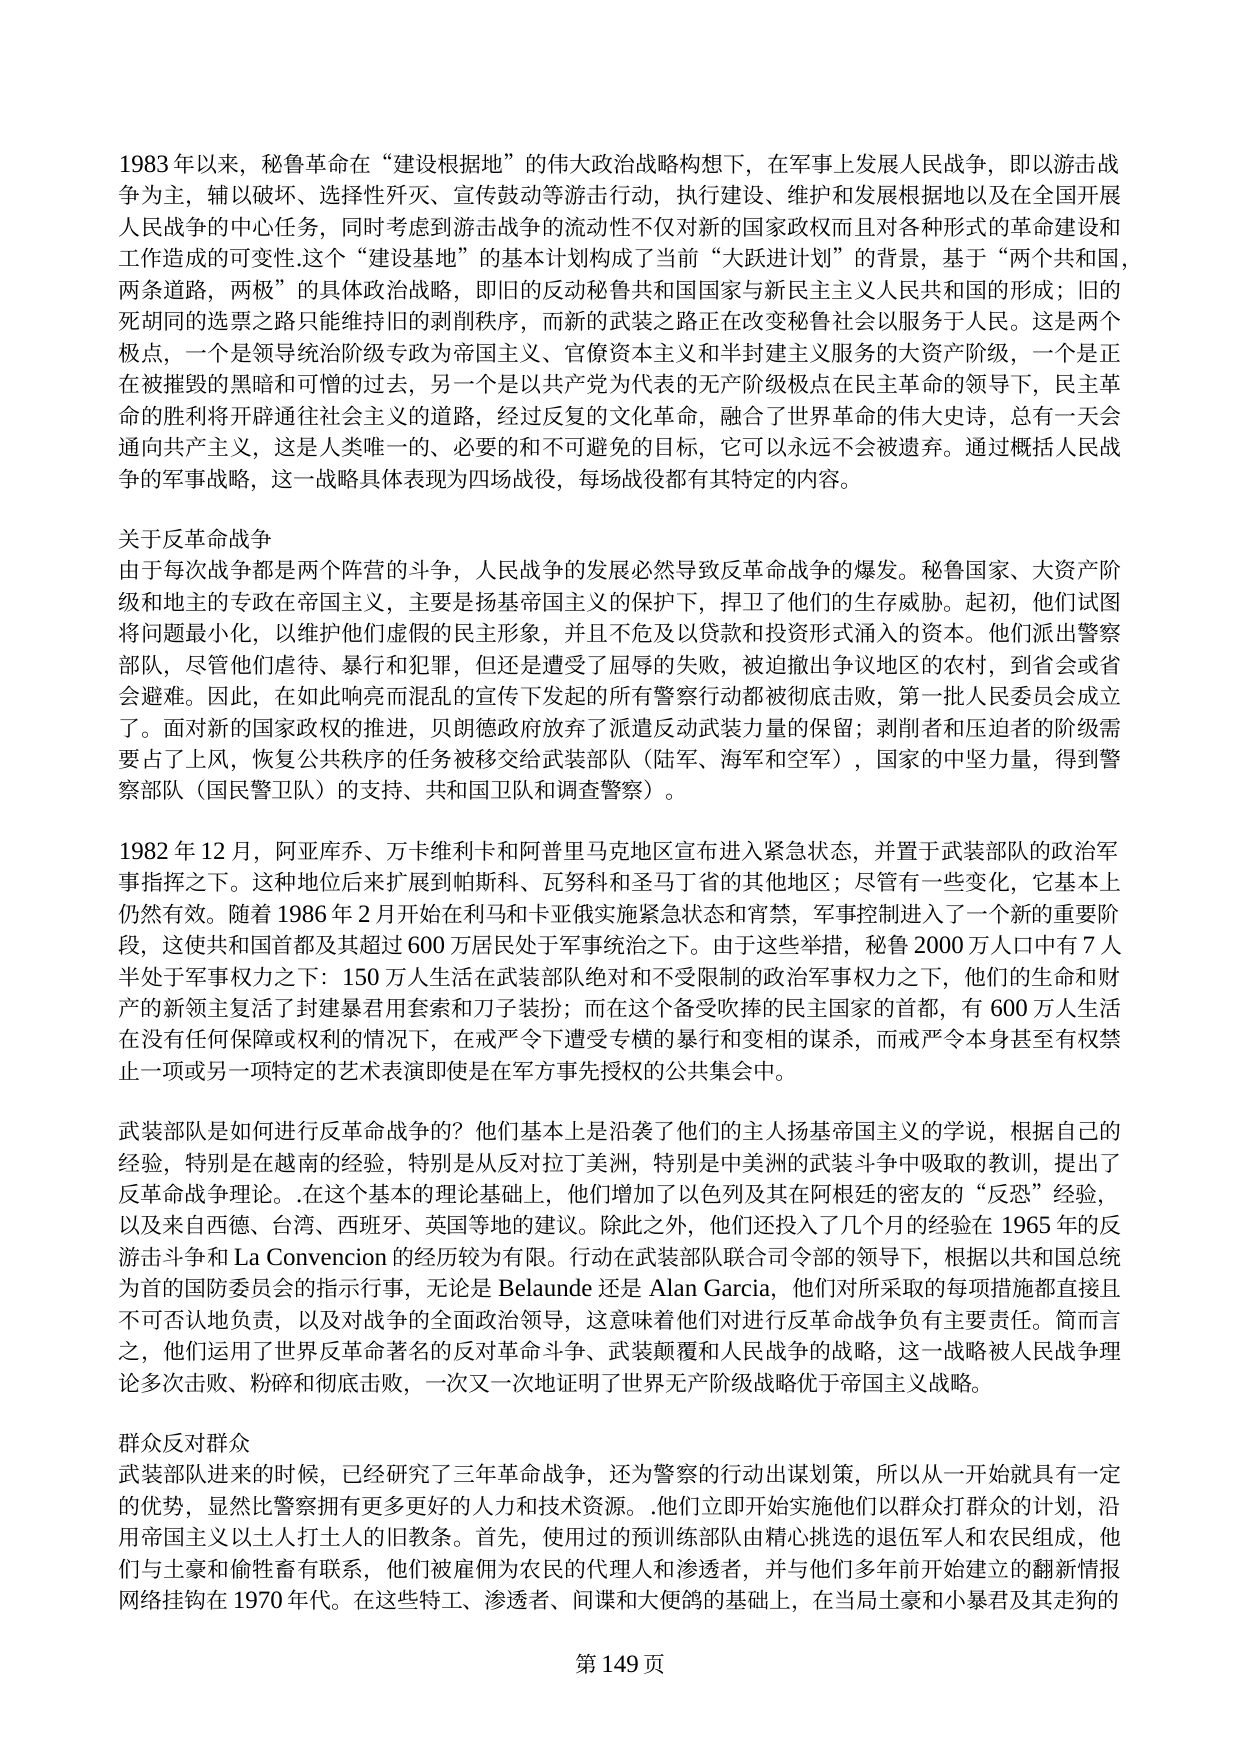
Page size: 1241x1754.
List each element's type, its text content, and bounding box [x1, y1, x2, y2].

text 1982年12月，阿亚库乔、万卡维利卡和阿普里马克地区宣布进入紧急状态，并置于武装部队的政治军事指挥之下。这种地位后来扩展到帕斯科、瓦努科和圣马丁省的其他地区；尽管有一些变化，它基本上仍然有效。随着1986年2月开始在利马和卡亚俄实施紧急状态和宵禁，军事控制进入了一个新的重要阶段，这使共和国首都及其超过600万居民处于军事统治之下。由于这些举措，秘鲁2000万人口中有7人半处于军事权力之下：150万人生活在武装部队绝对和不受限制的政治军事权力之下，他们的生命和财产的新领主复活了封建暴君用套索和刀子装扮；而在这个备受吹捧的民主国家的首都，有600万人生活在没有任何保障或权利的情况下，在戒严令下遭受专横的暴行和变相的谋杀，而戒严令本身甚至有权禁止一项或另一项特定的艺术表演即使是在军方事先授权的公共集会中。 [118, 834, 1122, 1086]
text 武装部队是如何进行反革命战争的？他们基本上是沿袭了他们的主人扬基帝国主义的学说，根据自己的经验，特别是在越南的经验，特别是从反对拉丁美洲，特别是中美洲的武装斗争中吸取的教训，提出了反革命战争理论。.在这个基本的理论基础上，他们增加了以色列及其在阿根廷的密友的“反恐”经验，以及来自西德、台湾、西班牙、英国等地的建议。除此之外，他们还投入了几个月的经验在1965年的反游击斗争和La Convencion的经历较为有限。行动在武装部队联合司令部的领导下，根据以共和国总统为首的国防委员会的指示行事，无论是 Belaunde 还是 Alan Garcia，他们对所采取的每项措施都直接且不可否认地负责，以及对战争的全面政治领导，这意味着他们对进行反革命战争负有主要责任。简而言之，他们运用了世界反革命著名的反对革命斗争、武装颠覆和人民战争的战略，这一战略被人民战争理论多次击败、粉碎和彻底击败，一次又一次地证明了世界无产阶级战略优于帝国主义战略。 [118, 1114, 1122, 1397]
text 武装部队进来的时候，已经研究了三年革命战争，还为警察的行动出谋划策，所以从一开始就具有一定的优势，显然比警察拥有更多更好的人力和技术资源。.他们立即开始实施他们以群众打群众的计划，沿用帝国主义以土人打土人的旧教条。首先，使用过的预训练部队由精心挑选的退伍军人和农民组成，他们与土豪和偷牲畜有联系，他们被雇佣为农民的代理人和渗透者，并与他们多年前开始建立的翻新情报网络挂钩在1970年代。在这些特工、渗透者、间谍和大便鸽的基础上，在当局土豪和小暴君及其走狗的 [118, 1458, 1122, 1615]
text 群众反对群众 [118, 1426, 1122, 1458]
text 关于反革命战争 [118, 522, 1122, 553]
text 由于每次战争都是两个阵营的斗争，人民战争的发展必然导致反革命战争的爆发。秘鲁国家、大资产阶级和地主的专政在帝国主义，主要是扬基帝国主义的保护下，捍卫了他们的生存威胁。起初，他们试图将问题最小化，以维护他们虚假的民主形象，并且不危及以贷款和投资形式涌入的资本。他们派出警察部队，尽管他们虐待、暴行和犯罪，但还是遭受了屈辱的失败，被迫撤出争议地区的农村，到省会或省会避难。因此，在如此响亮而混乱的宣传下发起的所有警察行动都被彻底击败，第一批人民委员会成立了。面对新的国家政权的推进，贝朗德政府放弃了派遣反动武装力量的保留；剥削者和压迫者的阶级需要占了上风，恢复公共秩序的任务被移交给武装部队（陆军、海军和空军），国家的中坚力量，得到警察部队（国民警卫队）的支持、共和国卫队和调查警察）。 [118, 553, 1122, 805]
text 1983年以来，秘鲁革命在“建设根据地”的伟大政治战略构想下，在军事上发展人民战争，即以游击战争为主，辅以破坏、选择性歼灭、宣传鼓动等游击行动，执行建设、维护和发展根据地以及在全国开展人民战争的中心任务，同时考虑到游击战争的流动性不仅对新的国家政权而且对各种形式的革命建设和工作造成的可变性.这个“建设基地”的基本计划构成了当前“大跃进计划”的背景，基于“两个共和国，两条道路，两极”的具体政治战略，即旧的反动秘鲁共和国国家与新民主主义人民共和国的形成；旧的死胡同的选票之路只能维持旧的剥削秩序，而新的武装之路正在改变秘鲁社会以服务于人民。这是两个极点，一个是领导统治阶级专政为帝国主义、官僚资本主义和半封建主义服务的大资产阶级，一个是正在被摧毁的黑暗和可憎的过去，另一个是以共产党为代表的无产阶级极点在民主革命的领导下，民主革命的胜利将开辟通往社会主义的道路，经过反复的文化革命，融合了世界革命的伟大史诗，总有一天会通向共产主义，这是人类唯一的、必要的和不可避免的目标，它可以永远不会被遗弃。通过概括人民战争的军事战略，这一战略具体表现为四场战役，每场战役都有其特定的内容。 [118, 147, 1122, 493]
